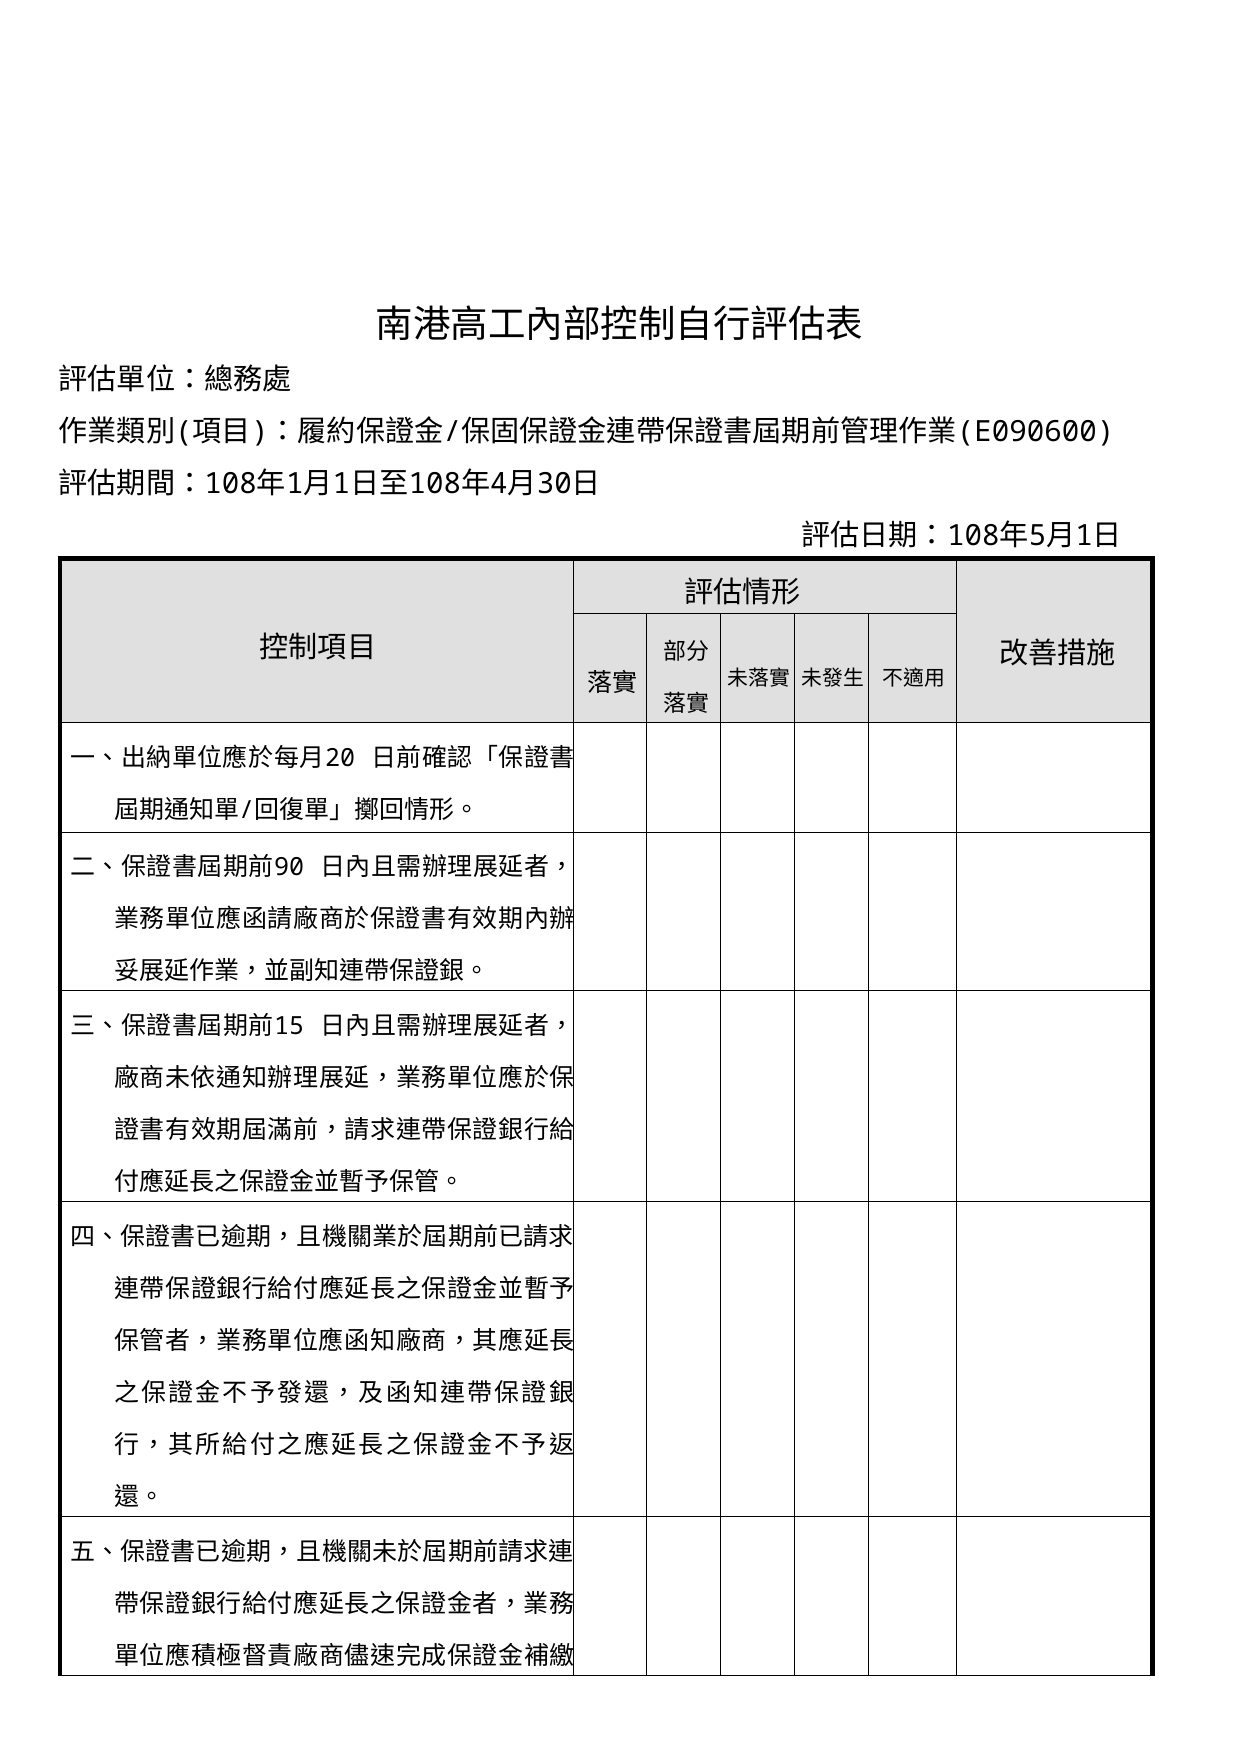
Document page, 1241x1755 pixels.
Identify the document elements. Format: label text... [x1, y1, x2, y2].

table_cell [574, 723, 646, 831]
table_cell [721, 991, 794, 1201]
table_cell [721, 723, 794, 831]
table_header 評估情形 [574, 561, 956, 613]
table_cell [957, 833, 1150, 990]
table_cell [647, 833, 720, 990]
table_cell [574, 833, 646, 990]
table_cell 部分 落實 [647, 614, 720, 722]
table_cell [957, 991, 1150, 1201]
text 南港高工內部控制自行評估表 [58, 296, 1180, 348]
table_cell [869, 723, 956, 831]
table_cell [795, 723, 868, 831]
table_cell 四、保證書已逾期，且機關業於屆期前已請求連帶保證銀行給付應延長之保證金並暫予保管者，業務單位應函知廠商，其應延長之保證金不予發還，及函知連帶保證銀行，其所給付之應延長之保證金不予返還。 [62, 1202, 573, 1516]
table_cell [574, 991, 646, 1201]
table_cell [869, 833, 956, 990]
table_cell [647, 1517, 720, 1675]
table_cell [721, 833, 794, 990]
table_cell [795, 833, 868, 990]
table_cell 二、保證書屆期前90 日內且需辦理展延者，業務單位應函請廠商於保證書有效期內辦妥展延作業，並副知連帶保證銀。 [62, 833, 573, 990]
table_cell 未落實 [721, 614, 794, 722]
table_cell [721, 1202, 794, 1516]
table_cell [957, 723, 1150, 831]
table_cell [795, 1202, 868, 1516]
table_cell 落實 [574, 614, 646, 722]
text 作業類別(項目)：履約保證金/保固保證金連帶保證書屆期前管理作業(E090600) [58, 400, 1180, 452]
table_cell [574, 1202, 646, 1516]
table_header 改善措施 [957, 561, 1150, 722]
text 評估日期：108年5月1日 [801, 504, 1180, 556]
table_cell [647, 723, 720, 831]
table_cell [869, 991, 956, 1201]
table_cell 一、出納單位應於每月20 日前確認「保證書屆期通知單/回復單」擲回情形。 [62, 723, 573, 831]
table_cell [957, 1517, 1150, 1675]
table_cell [647, 1202, 720, 1516]
table_cell [795, 1517, 868, 1675]
table_cell [721, 1517, 794, 1675]
table_cell 三、保證書屆期前15 日內且需辦理展延者，廠商未依通知辦理展延，業務單位應於保證書有效期屆滿前，請求連帶保證銀行給付應延長之保證金並暫予保管。 [62, 991, 573, 1201]
table_cell [795, 991, 868, 1201]
table_cell [869, 1202, 956, 1516]
text 評估期間：108年1月1日至108年4月30日 [58, 452, 1180, 504]
table_cell [647, 991, 720, 1201]
table_cell 不適用 [869, 614, 956, 722]
table_header 控制項目 [62, 561, 573, 722]
table_cell 五、保證書已逾期，且機關未於屆期前請求連帶保證銀行給付應延長之保證金者，業務單位應積極督責廠商儘速完成保證金補繳 [62, 1517, 573, 1675]
table_cell [574, 1517, 646, 1675]
table_cell 未發生 [795, 614, 868, 722]
table_cell [869, 1517, 956, 1675]
table_cell [957, 1202, 1150, 1516]
text 評估單位：總務處 [58, 348, 1180, 400]
